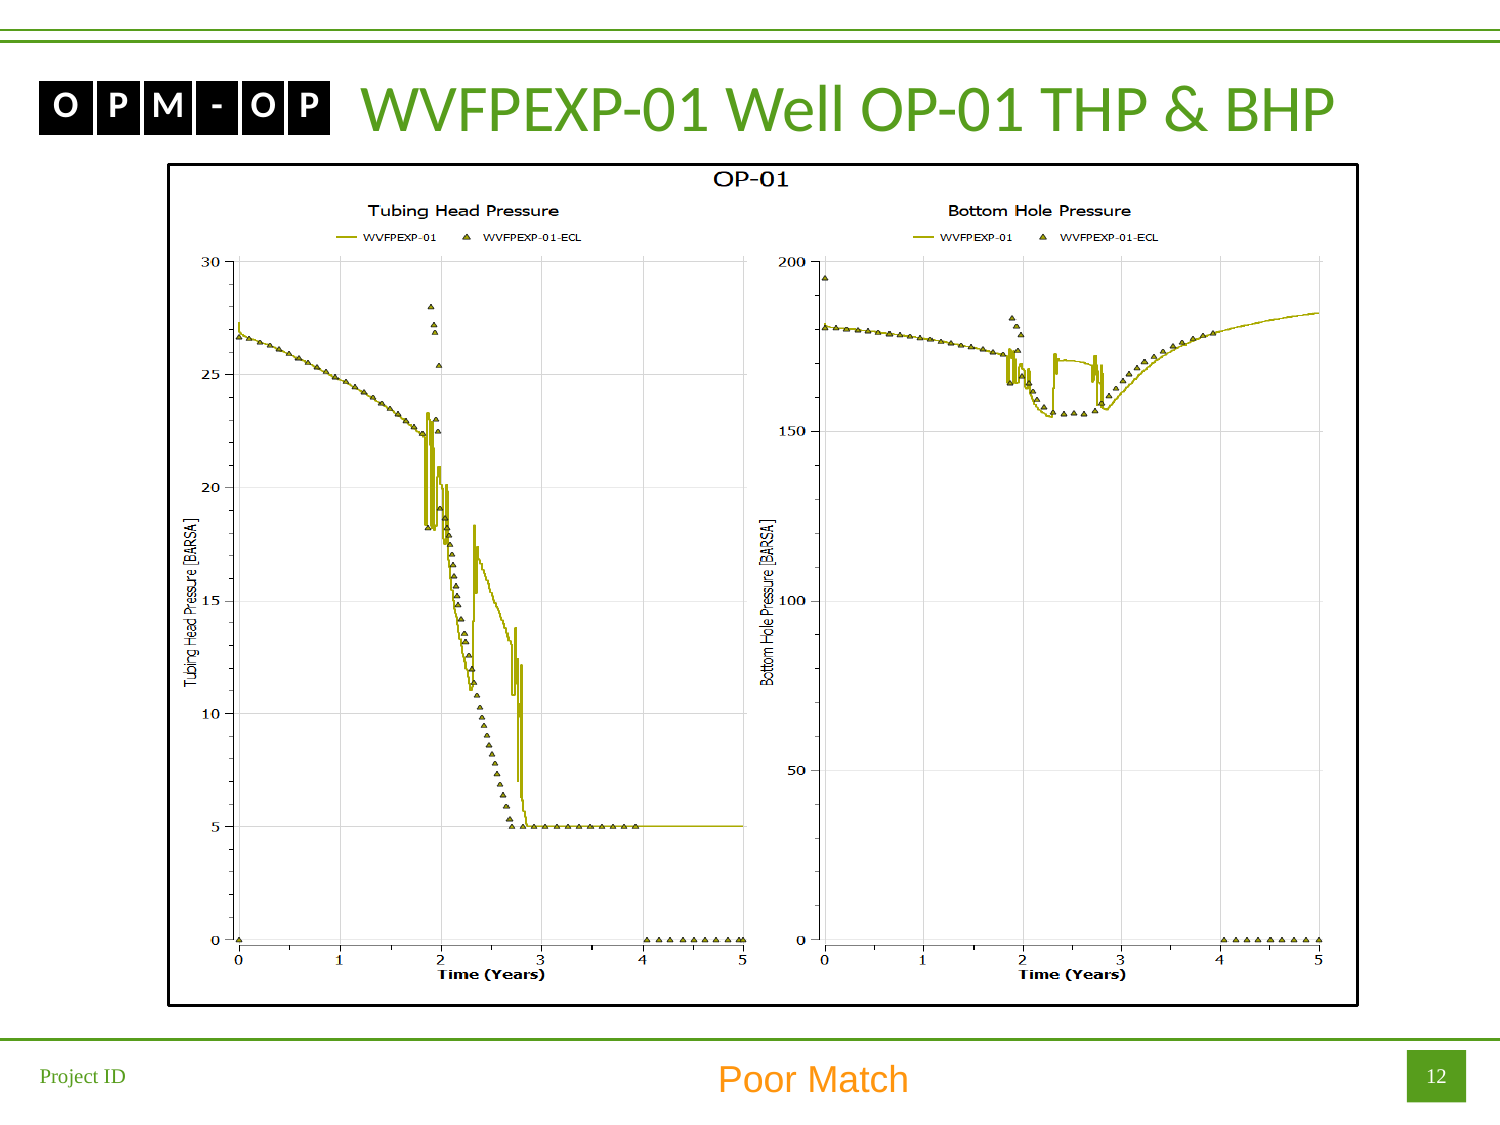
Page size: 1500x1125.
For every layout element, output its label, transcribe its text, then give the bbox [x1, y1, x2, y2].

title WVFPEXP-01 Well OP-01 THP & BHP [360, 77, 1425, 153]
text_box Poor Match [268, 1051, 1360, 1109]
picture [169, 165, 1356, 1004]
